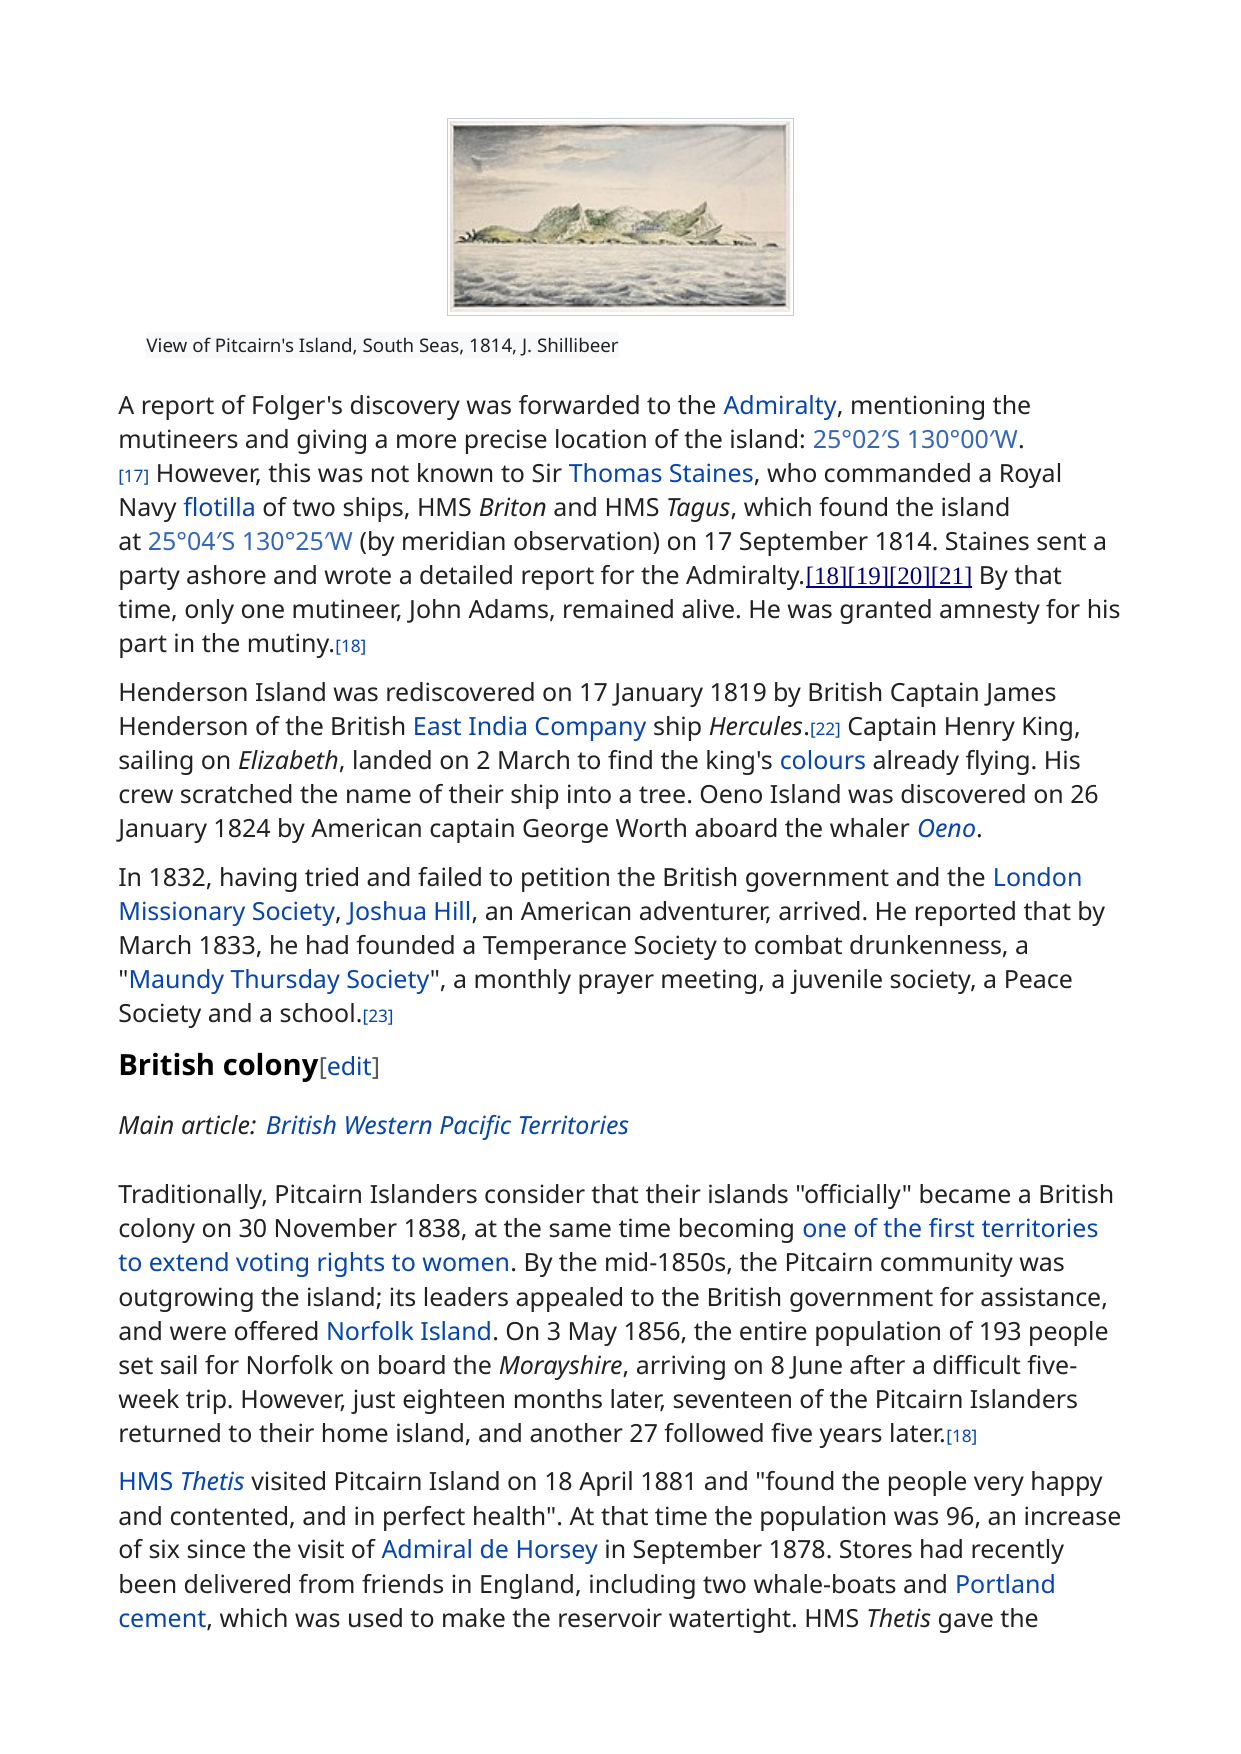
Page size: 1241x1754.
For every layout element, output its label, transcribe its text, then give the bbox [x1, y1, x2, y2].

text Henderson Island was rediscovered on 17 January 1819 by British Captain James Henderson of the British East India Company ship Hercules.[22] Captain Henry King, sailing on Elizabeth, landed on 2 March to find the king's colours already flying. His crew scratched the name of their ship into a tree. Oeno Island was discovered on 26 January 1824 by American captain George Worth aboard the whaler Oeno. [118, 675, 1122, 845]
picture [449, 121, 791, 312]
subtitle British colony[edit] [118, 1044, 1122, 1084]
text Traditionally, Pitcairn Islanders consider that their islands "officially" became a British colony on 30 November 1838, at the same time becoming one of the first territories to extend voting rights to women. By the mid-1850s, the Pitcairn community was outgrowing the island; its leaders appealed to the British government for assistance, and were offered Norfolk Island. On 3 May 1856, the entire population of 193 people set sail for Norfolk on board the Morayshire, arriving on 8 June after a difficult five-week trip. However, just eighteen months later, seventeen of the Pitcairn Islanders returned to their home island, and another 27 followed five years later.[18] [118, 1177, 1122, 1449]
text Main article: British Western Pacific Territories [118, 1108, 1122, 1142]
text View of Pitcairn's Island, South Seas, 1814, J. Shillibeer [123, 332, 1122, 358]
text A report of Folger's discovery was forwarded to the Admiralty, mentioning the mutineers and giving a more precise location of the island: 25°02′S 130°00′W.[17] However, this was not known to Sir Thomas Staines, who commanded a Royal Navy flotilla of two ships, HMS Briton and HMS Tagus, which found the island at 25°04′S 130°25′W (by meridian observation) on 17 September 1814. Staines sent a party ashore and wrote a detailed report for the Admiralty.[18][19][20][21] By that time, only one mutineer, John Adams, remained alive. He was granted amnesty for his part in the mutiny.[18] [118, 388, 1122, 660]
text In 1832, having tried and failed to petition the British government and the London Missionary Society, Joshua Hill, an American adventurer, arrived. He reported that by March 1833, he had founded a Temperance Society to combat drunkenness, a "Maundy Thursday Society", a monthly prayer meeting, a juvenile society, a Peace Society and a school.[23] [118, 859, 1122, 1030]
text HMS Thetis visited Pitcairn Island on 18 April 1881 and "found the people very happy and contented, and in perfect health". At that time the population was 96, an increase of six since the visit of Admiral de Horsey in September 1878. Stores had recently been delivered from friends in England, including two whale-boats and Portland cement, which was used to make the reservoir watertight. HMS Thetis gave the [118, 1464, 1122, 1634]
